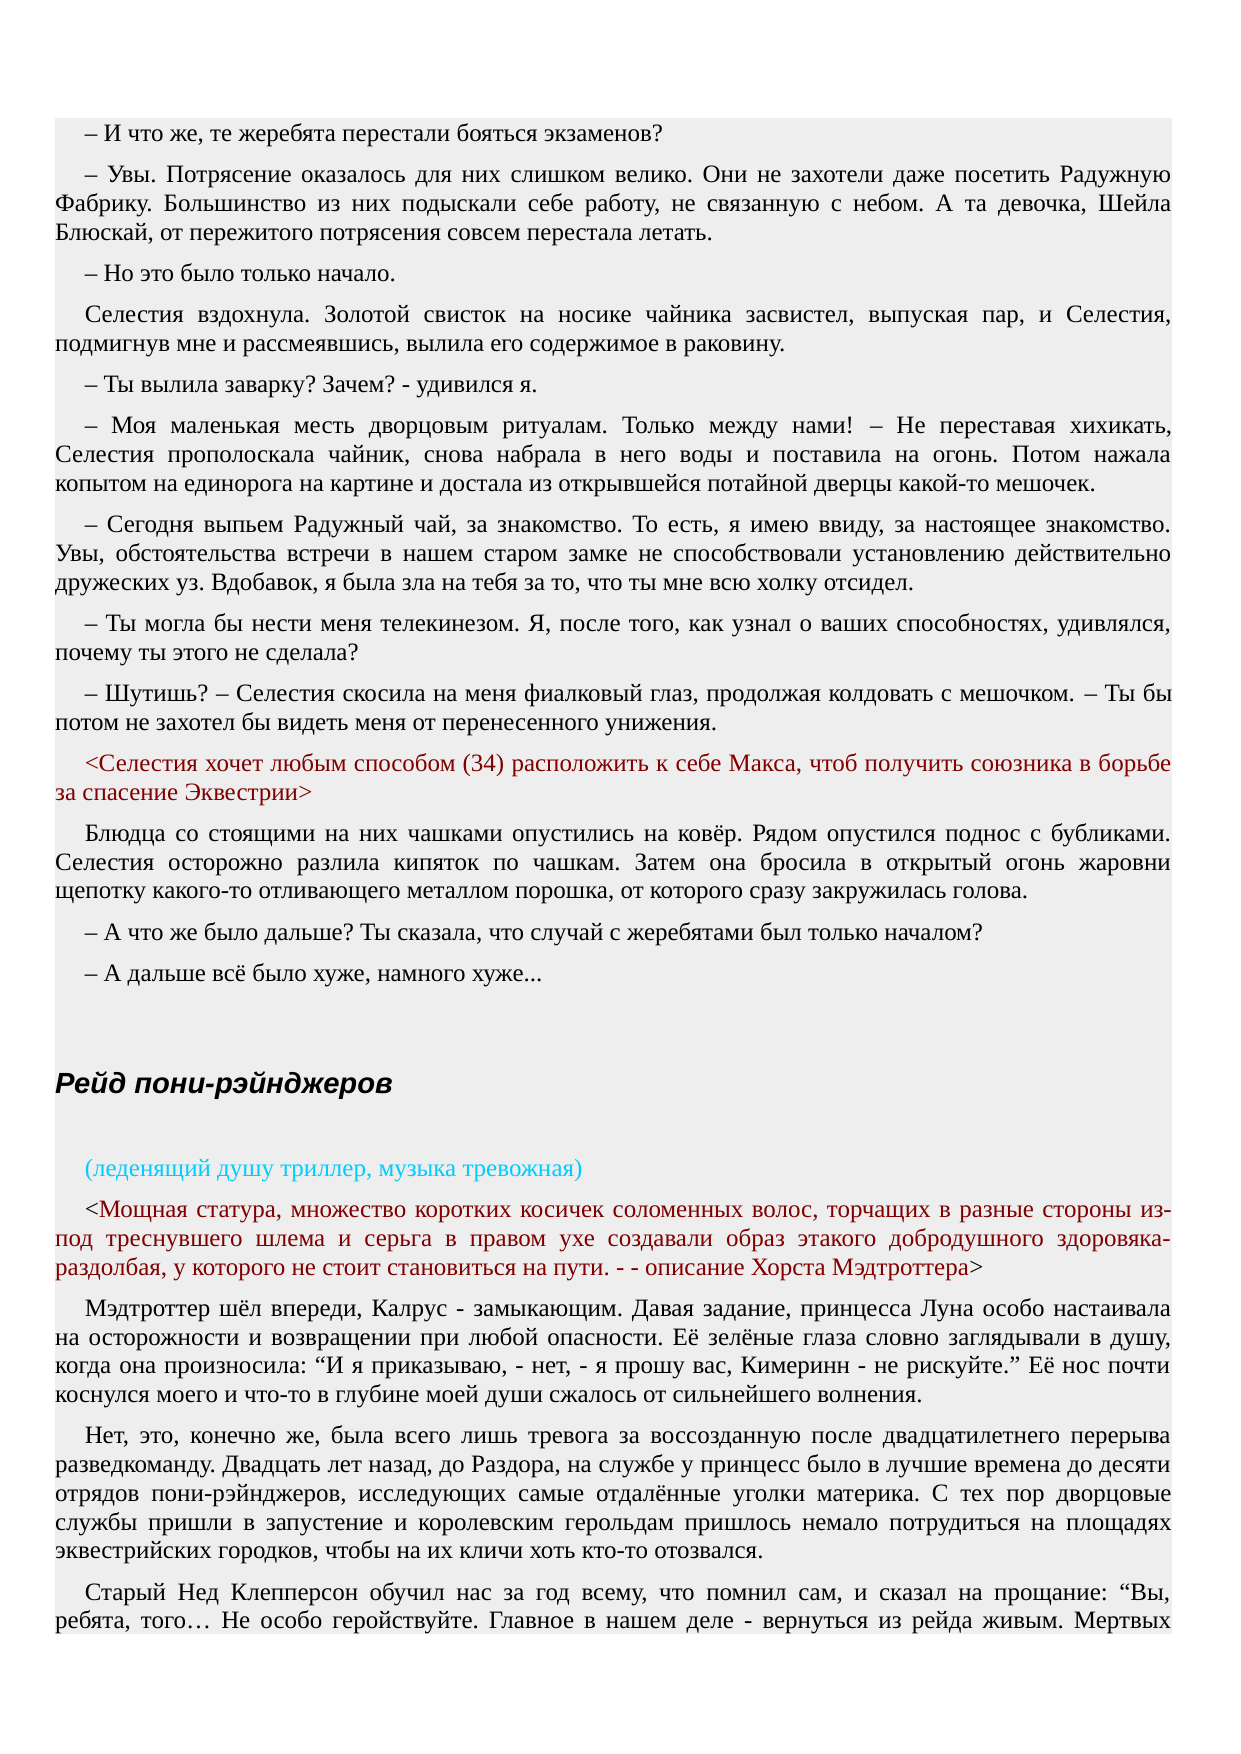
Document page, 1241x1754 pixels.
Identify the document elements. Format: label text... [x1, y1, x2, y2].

text – Но это было только начало. [55, 258, 1172, 287]
text Блюдца со стоящими на них чашками опустились на ковёр. Рядом опустился поднос с бубликами. Селестия осторожно разлила кипяток по чашкам. Затем она бросила в открытый огонь жаровни щепотку какого-то отливающего металлом порошка, от которого сразу закружилась голова. [55, 818, 1172, 904]
text – И что же, те жеребята перестали бояться экзаменов? [55, 118, 1172, 147]
text – Увы. Потрясение оказалось для них слишком велико. Они не захотели даже посетить Радужную Фабрику. Большинство из них подыскали себе работу, не связанную с небом. А та девочка, Шейла Блюскай, от пережитого потрясения совсем перестала летать. [55, 159, 1172, 246]
text <Селестия хочет любым способом (34) расположить к себе Макса, чтоб получить союзника в борьбе за спасение Эквестрии> [55, 748, 1172, 806]
text <Мощная статура, множество коротких косичек соломенных волос, торчащих в разные стороны из-под треснувшего шлема и серьга в правом ухе создавали образ этакого добродушного здоровяка-раздолбая, у которого не стоит становиться на пути. - - описание Хорста Мэдтроттера> [55, 1194, 1172, 1280]
text – Шутишь? – Селестия скосила на меня фиалковый глаз, продолжая колдовать с мешочком. – Ты бы потом не захотел бы видеть меня от перенесенного унижения. [55, 678, 1172, 736]
text Нет, это, конечно же, была всего лишь тревога за воссозданную после двадцатилетнего перерыва разведкоманду. Двадцать лет назад, до Раздора, на службе у принцесс было в лучшие времена до десяти отрядов пони-рэйнджеров, исследующих самые отдалённые уголки материка. С тех пор дворцовые службы пришли в запустение и королевским герольдам пришлось немало потрудиться на площадях эквестрийских городков, чтобы на их кличи хоть кто-то отозвался. [55, 1420, 1172, 1564]
text – Моя маленькая месть дворцовым ритуалам. Только между нами! – Не переставая хихикать, Селестия прополоскала чайник, снова набрала в него воды и поставила на огонь. Потом нажала копытом на единорога на картине и достала из открывшейся потайной дверцы какой-то мешочек. [55, 411, 1172, 497]
text – А что же было дальше? Ты сказала, что случай с жеребятами был только началом? [55, 917, 1172, 946]
text – Ты вылила заварку? Зачем? - удивился я. [55, 369, 1172, 398]
subtitle Рейд пони-рэйнджеров [55, 1066, 1172, 1099]
text Мэдтроттер шёл впереди, Калрус - замыкающим. Давая задание, принцесса Луна особо настаивала на осторожности и возвращении при любой опасности. Её зелёные глаза словно заглядывали в душу, когда она произносила: “И я приказываю, - нет, - я прошу вас, Кимеринн - не рискуйте.” Её нос почти коснулся моего и что-то в глубине моей души сжалось от сильнейшего волнения. [55, 1293, 1172, 1408]
text (леденящий душу триллер, музыка тревожная) [55, 1153, 1172, 1182]
text Старый Нед Клепперсон обучил нас за год всему, что помнил сам, и сказал на прощание: “Вы, ребята, того… Не особо геройствуйте. Главное в нашем деле - вернуться из рейда живым. Мертвых [55, 1577, 1172, 1634]
text – Ты могла бы нести меня телекинезом. Я, после того, как узнал о ваших способностях, удивлялся, почему ты этого не сделала? [55, 608, 1172, 666]
text – А дальше всё было хуже, намного хуже... [55, 958, 1172, 987]
text Селестия вздохнула. Золотой свисток на носике чайника засвистел, выпуская пар, и Селестия, подмигнув мне и рассмеявшись, вылила его содержимое в раковину. [55, 299, 1172, 357]
text – Сегодня выпьем Радужный чай, за знакомство. То есть, я имею ввиду, за настоящее знакомство. Увы, обстоятельства встречи в нашем старом замке не способствовали установлению действительно дружеских уз. Вдобавок, я была зла на тебя за то, что ты мне всю холку отсидел. [55, 509, 1172, 596]
